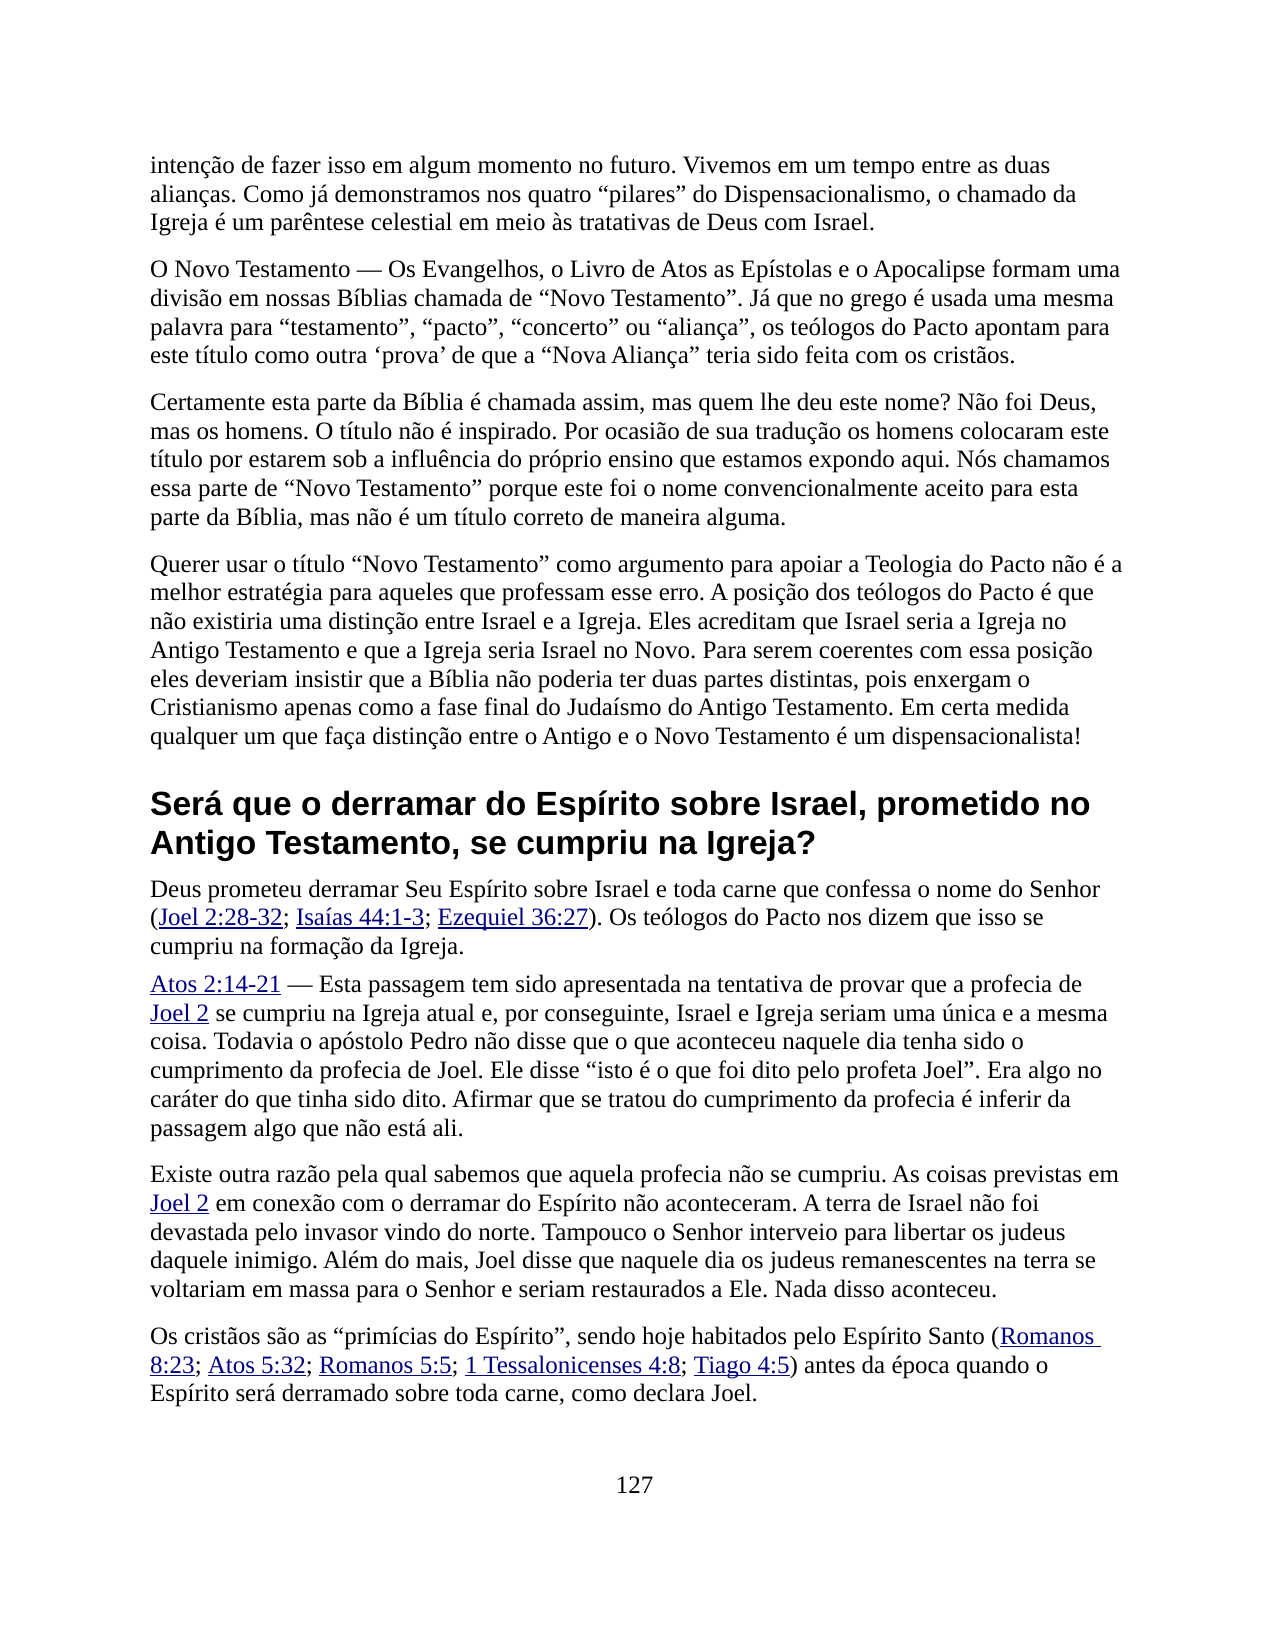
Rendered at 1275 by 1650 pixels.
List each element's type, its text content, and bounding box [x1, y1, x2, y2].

text intenção de fazer isso em algum momento no futuro. Vivemos em um tempo entre as duas alianças. Como já demonstramos nos quatro “pilares” do Dispensacionalismo, o chamado da Igreja é um parêntese celestial em meio às tratativas de Deus com Israel. [150, 150, 1125, 236]
text Certamente esta parte da Bíblia é chamada assim, mas quem lhe deu este nome? Não foi Deus, mas os homens. O título não é inspirado. Por ocasião de sua tradução os homens colocaram este título por estarem sob a influência do próprio ensino que estamos expondo aqui. Nós chamamos essa parte de “Novo Testamento” porque este foi o nome convencionalmente aceito para esta parte da Bíblia, mas não é um título correto de maneira alguma. [150, 387, 1125, 531]
text Existe outra razão pela qual sabemos que aquela profecia não se cumpriu. As coisas previstas em Joel 2 em conexão com o derramar do Espírito não aconteceram. A terra de Israel não foi devastada pelo invasor vindo do norte. Tampouco o Senhor interveio para libertar os judeus daquele inimigo. Além do mais, Joel disse que naquele dia os judeus remanescentes na terra se voltariam em massa para o Senhor e seriam restaurados a Ele. Nada disso aconteceu. [150, 1159, 1125, 1303]
text Os cristãos são as “primícias do Espírito”, sendo hoje habitados pelo Espírito Santo (Romanos 8:23; Atos 5:32; Romanos 5:5; 1 Tessalonicenses 4:8; Tiago 4:5) antes da época quando o Espírito será derramado sobre toda carne, como declara Joel. [150, 1321, 1125, 1407]
subtitle Será que o derramar do Espírito sobre Israel, prometido no Antigo Testamento, se cumpriu na Igreja? [150, 784, 1125, 861]
text O Novo Testamento — Os Evangelhos, o Livro de Atos as Epístolas e o Apocalipse formam uma divisão em nossas Bíblias chamada de “Novo Testamento”. Já que no grego é usada uma mesma palavra para “testamento”, “pacto”, “concerto” ou “aliança”, os teólogos do Pacto apontam para este título como outra ‘prova’ de que a “Nova Aliança” teria sido feita com os cristãos. [150, 254, 1125, 369]
text Atos 2:14-21 — Esta passagem tem sido apresentada na tentativa de provar que a profecia de Joel 2 se cumpriu na Igreja atual e, por conseguinte, Israel e Igreja seriam uma única e a mesma coisa. Todavia o apóstolo Pedro não disse que o que aconteceu naquele dia tenha sido o cumprimento da profecia de Joel. Ele disse “isto é o que foi dito pelo profeta Joel”. Era algo no caráter do que tinha sido dito. Afirmar que se tratou do cumprimento da profecia é inferir da passagem algo que não está ali. [150, 969, 1125, 1141]
text Deus prometeu derramar Seu Espírito sobre Israel e toda carne que confessa o nome do Senhor (Joel 2:28-32; Isaías 44:1-3; Ezequiel 36:27). Os teólogos do Pacto nos dizem que isso se cumpriu na formação da Igreja. [150, 874, 1125, 960]
text Querer usar o título “Novo Testamento” como argumento para apoiar a Teologia do Pacto não é a melhor estratégia para aqueles que professam esse erro. A posição dos teólogos do Pacto é que não existiria uma distinção entre Israel e a Igreja. Eles acreditam que Israel seria a Igreja no Antigo Testamento e que a Igreja seria Israel no Novo. Para serem coerentes com essa posição eles deveriam insistir que a Bíblia não poderia ter duas partes distintas, pois enxergam o Cristianismo apenas como a fase final do Judaísmo do Antigo Testamento. Em certa medida qualquer um que faça distinção entre o Antigo e o Novo Testamento é um dispensacionalista! [150, 549, 1125, 750]
